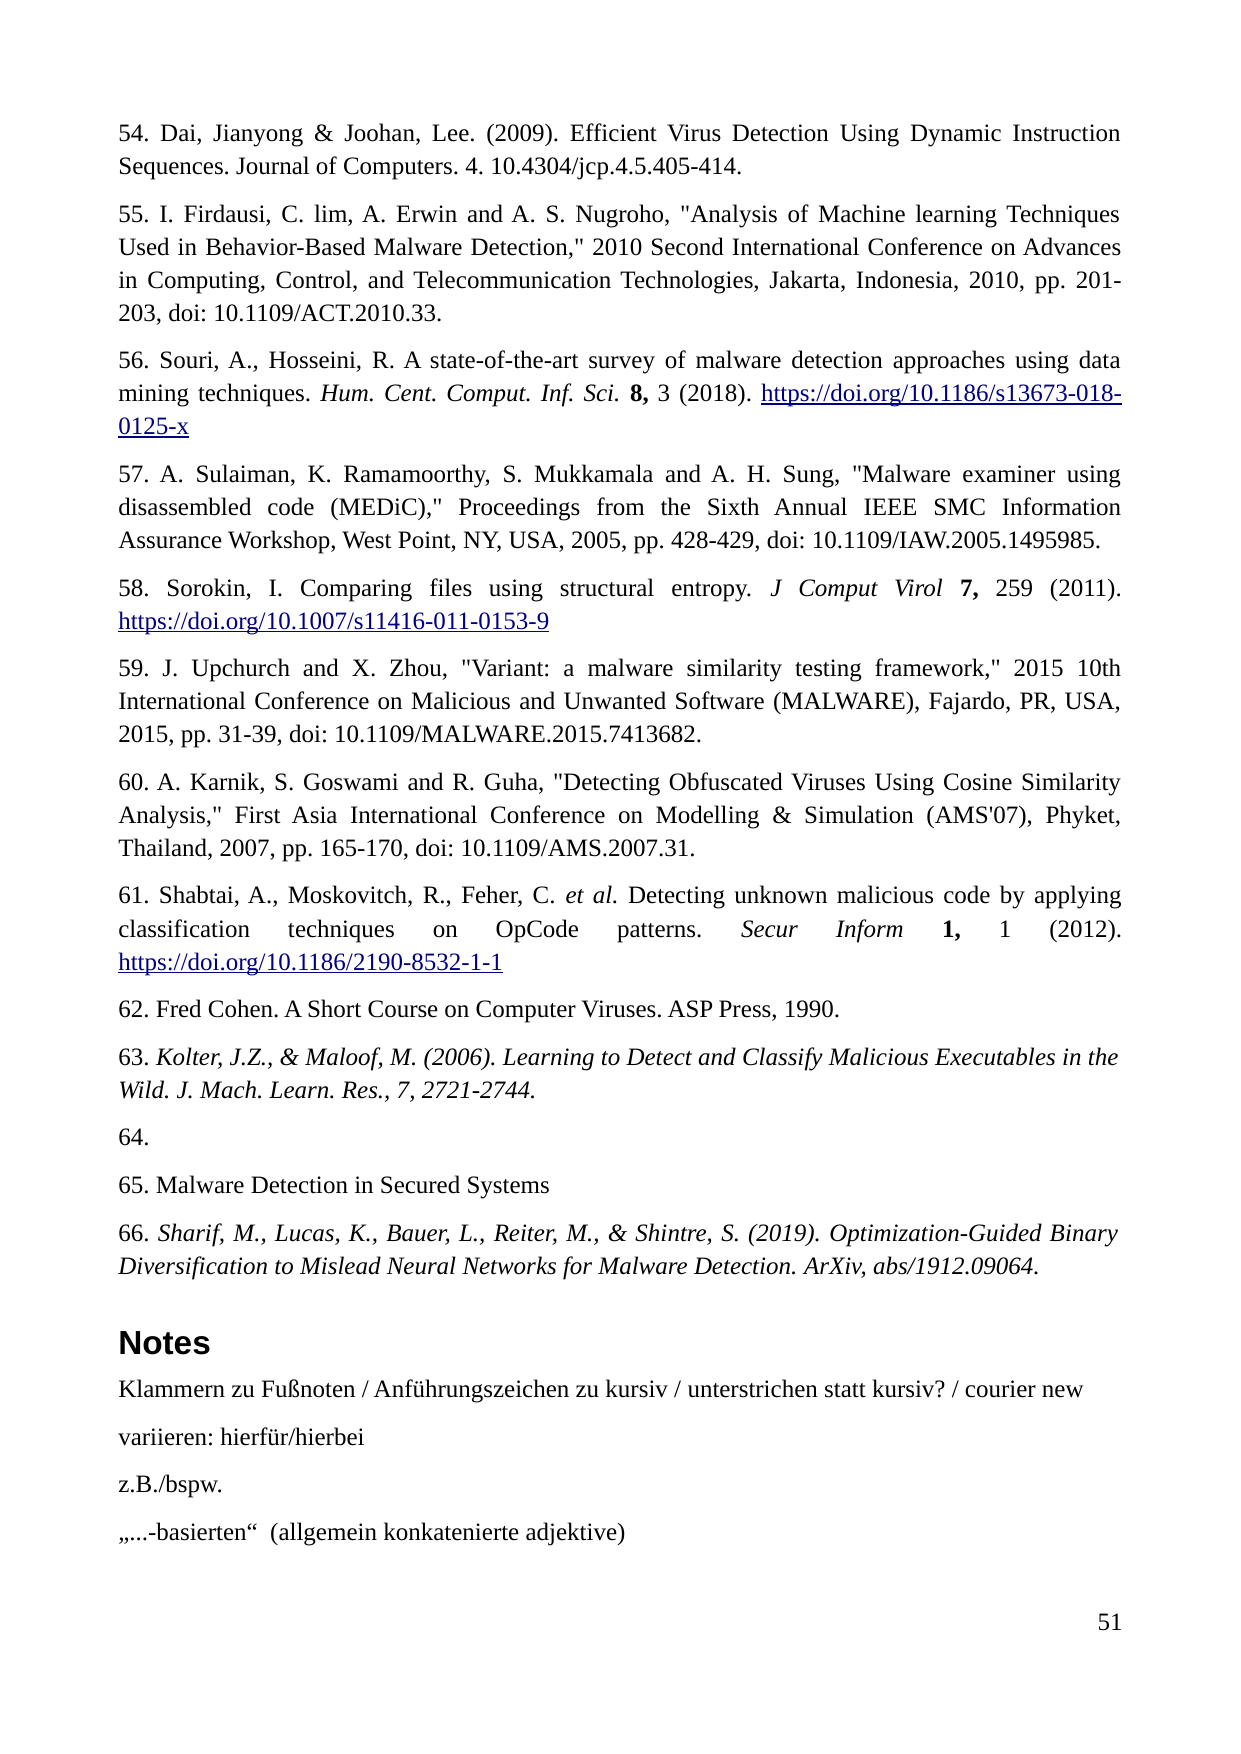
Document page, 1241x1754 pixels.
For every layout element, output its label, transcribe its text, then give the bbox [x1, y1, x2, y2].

text 60. A. Karnik, S. Goswami and R. Guha, "Detecting Obfuscated Viruses Using Cosine Similarity Analysis," First Asia International Conference on Modelling & Simulation (AMS'07), Phyket, Thailand, 2007, pp. 165-170, doi: 10.1109/AMS.2007.31. [118, 767, 1122, 862]
text 61. Shabtai, A., Moskovitch, R., Feher, C. et al. Detecting unknown malicious code by applying classification techniques on OpCode patterns. Secur Inform 1, 1 (2012). https://doi.org/10.1186/2190-8532-1-1 [118, 881, 1122, 975]
text 57. A. Sulaiman, K. Ramamoorthy, S. Mukkamala and A. H. Sung, "Malware examiner using disassembled code (MEDiC)," Proceedings from the Sixth Annual IEEE SMC Information Assurance Workshop, West Point, NY, USA, 2005, pp. 428-429, doi: 10.1109/IAW.2005.1495985. [118, 459, 1122, 554]
subtitle Notes [118, 1323, 1122, 1362]
text 56. Souri, A., Hosseini, R. A state-of-the-art survey of malware detection approaches using data mining techniques. Hum. Cent. Comput. Inf. Sci. 8, 3 (2018). https://doi.org/10.1186/s13673-018-0125-x [118, 345, 1122, 440]
text 58. Sorokin, I. Comparing files using structural entropy. J Comput Virol 7, 259 (2011). https://doi.org/10.1007/s11416-011-0153-9 [118, 573, 1122, 634]
text Klammern zu Fußnoten / Anführungszeichen zu kursiv / unterstrichen statt kursiv? / courier new [118, 1374, 1122, 1403]
text variieren: hierfür/hierbei [118, 1422, 1122, 1451]
text „...-basierten“ (allgemein konkatenierte adjektive) [118, 1517, 1122, 1546]
text z.B./bspw. [118, 1469, 1122, 1498]
text 62. Fred Cohen. A Short Course on Computer Viruses. ASP Press, 1990. [118, 994, 1122, 1023]
text 54. Dai, Jianyong & Joohan, Lee. (2009). Efficient Virus Detection Using Dynamic Instruction Sequences. Journal of Computers. 4. 10.4304/jcp.4.5.405-414. [118, 118, 1122, 180]
text 59. J. Upchurch and X. Zhou, "Variant: a malware similarity testing framework," 2015 10th International Conference on Malicious and Unwanted Software (MALWARE), Fajardo, PR, USA, 2015, pp. 31-39, doi: 10.1109/MALWARE.2015.7413682. [118, 653, 1122, 748]
text 63. Kolter, J.Z., & Maloof, M. (2006). Learning to Detect and Classify Malicious Executables in the Wild. J. Mach. Learn. Res., 7, 2721-2744. [118, 1042, 1122, 1104]
text 66. Sharif, M., Lucas, K., Bauer, L., Reiter, M., & Shintre, S. (2019). Optimization-Guided Binary Diversification to Mislead Neural Networks for Malware Detection. ArXiv, abs/1912.09064. [118, 1218, 1122, 1279]
text 65. Malware Detection in Secured Systems [118, 1170, 1122, 1199]
text 55. I. Firdausi, C. lim, A. Erwin and A. S. Nugroho, "Analysis of Machine learning Techniques Used in Behavior-Based Malware Detection," 2010 Second International Conference on Advances in Computing, Control, and Telecommunication Technologies, Jakarta, Indonesia, 2010, pp. 201-203, doi: 10.1109/ACT.2010.33. [118, 199, 1122, 327]
text 64. [118, 1122, 1122, 1151]
